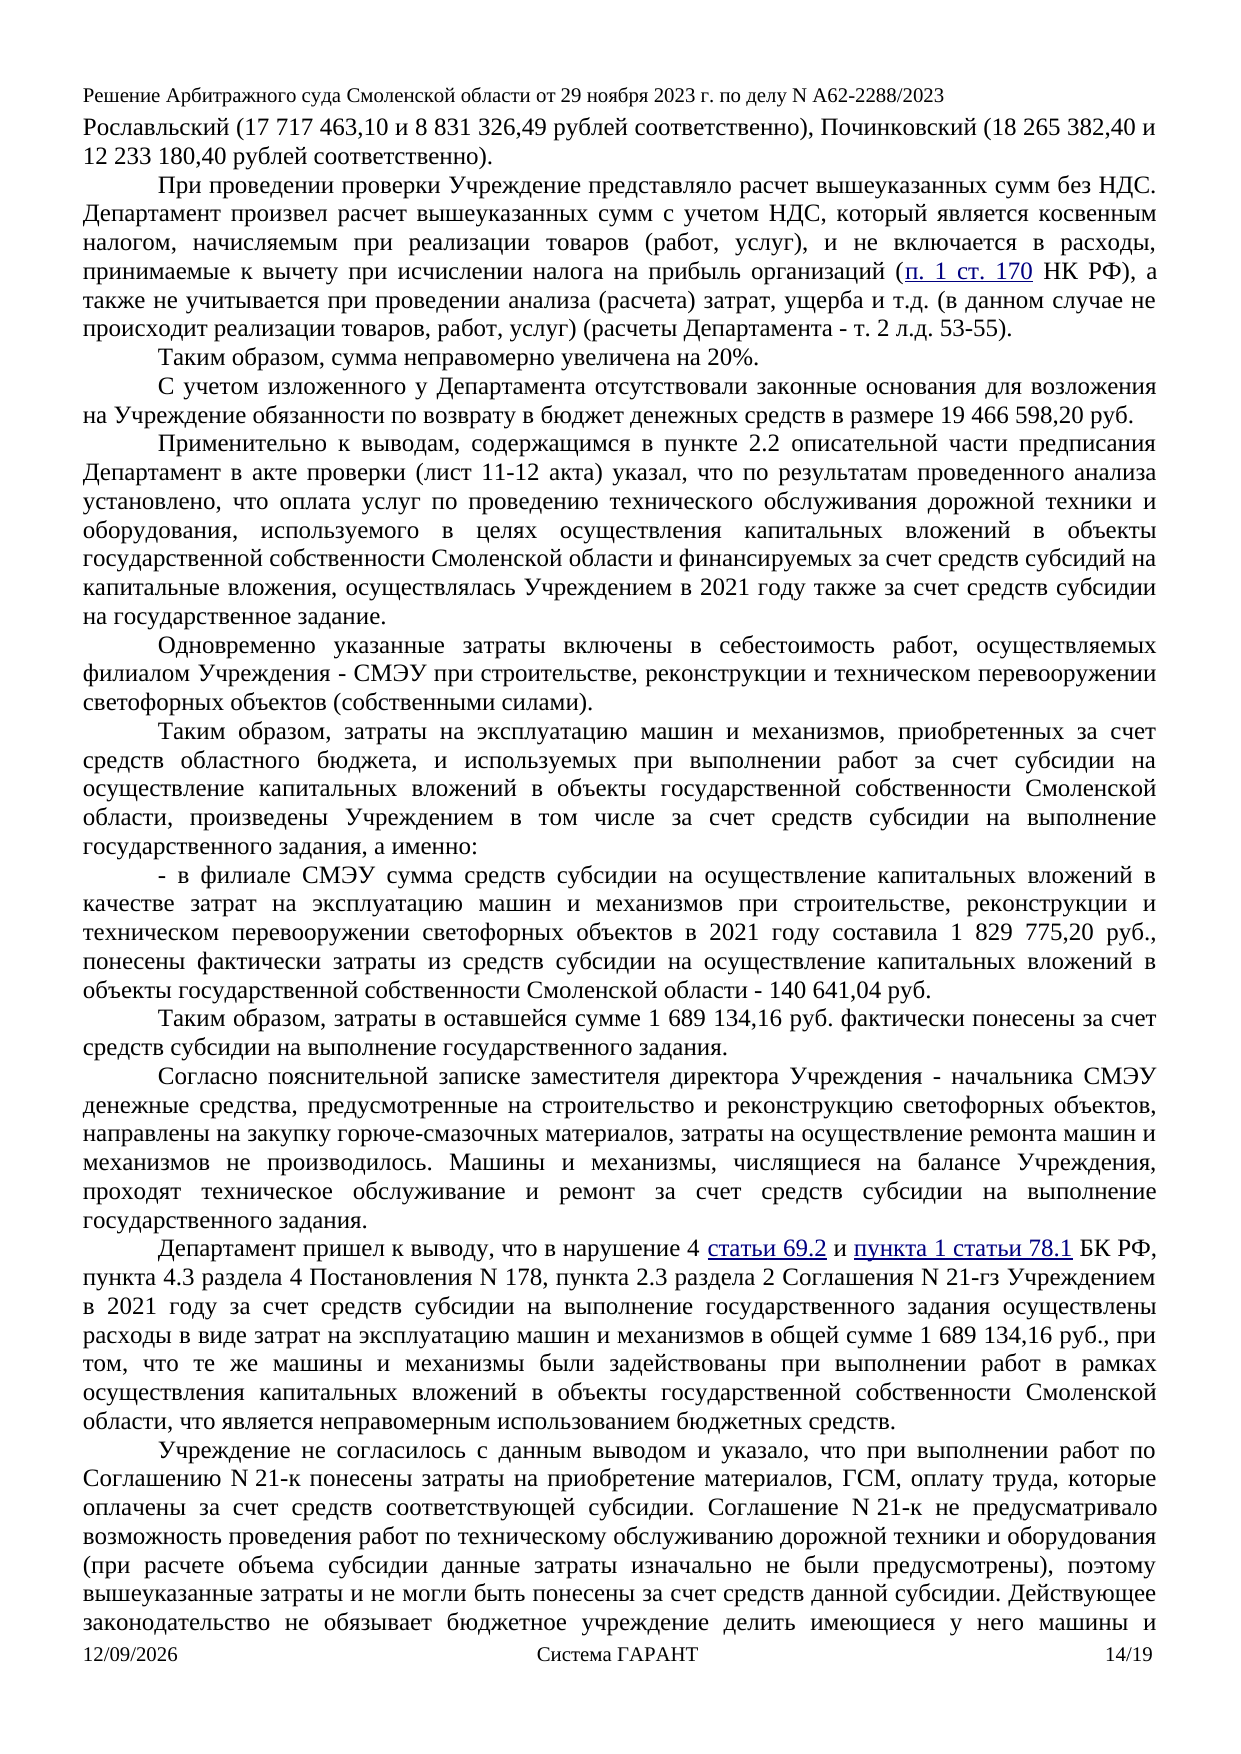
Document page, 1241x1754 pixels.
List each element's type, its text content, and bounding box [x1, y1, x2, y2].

text Согласно пояснительной записке заместителя директора Учреждения - начальника СМЭУ денежные средства, предусмотренные на строительство и реконструкцию светофорных объектов, направлены на закупку горюче-смазочных материалов, затраты на осуществление ремонта машин и механизмов не производилось. Машины и механизмы, числящиеся на балансе Учреждения, проходят техническое обслуживание и ремонт за счет средств субсидии на выполнение государственного задания. [83, 1061, 1157, 1233]
text При проведении проверки Учреждение представляло расчет вышеуказанных сумм без НДС. Департамент произвел расчет вышеуказанных сумм с учетом НДС, который является косвенным налогом, начисляемым при реализации товаров (работ, услуг), и не включается в расходы, принимаемые к вычету при исчислении налога на прибыль организаций (п. 1 ст. 170 НК РФ), а также не учитывается при проведении анализа (расчета) затрат, ущерба и т.д. (в данном случае не происходит реализации товаров, работ, услуг) (расчеты Департамента - т. 2 л.д. 53-55). [83, 170, 1157, 342]
text Таким образом, затраты в оставшейся сумме 1 689 134,16 руб. фактически понесены за счет средств субсидии на выполнение государственного задания. [83, 1003, 1157, 1061]
text Применительно к выводам, содержащимся в пункте 2.2 описательной части предписания Департамент в акте проверки (лист 11-12 акта) указал, что по результатам проведенного анализа установлено, что оплата услуг по проведению технического обслуживания дорожной техники и оборудования, используемого в целях осуществления капитальных вложений в объекты государственной собственности Смоленской области и финансируемых за счет средств субсидий на капитальные вложения, осуществлялась Учреждением в 2021 году также за счет средств субсидии на государственное задание. [83, 428, 1157, 630]
text Таким образом, сумма неправомерно увеличена на 20%. [83, 342, 1157, 371]
text Учреждение не согласилось с данным выводом и указало, что при выполнении работ по Соглашению N 21-к понесены затраты на приобретение материалов, ГСМ, оплату труда, которые оплачены за счет средств соответствующей субсидии. Соглашение N 21-к не предусматривало возможность проведения работ по техническому обслуживанию дорожной техники и оборудования (при расчете объема субсидии данные затраты изначально не были предусмотрены), поэтому вышеуказанные затраты и не могли быть понесены за счет средств данной субсидии. Действующее законодательство не обязывает бюджетное учреждение делить имеющиеся у него машины и [83, 1435, 1157, 1636]
text Департамент пришел к выводу, что в нарушение 4 статьи 69.2 и пункта 1 статьи 78.1 БК РФ, пункта 4.3 раздела 4 Постановления N 178, пункта 2.3 раздела 2 Соглашения N 21-гз Учреждением в 2021 году за счет средств субсидии на выполнение государственного задания осуществлены расходы в виде затрат на эксплуатацию машин и механизмов в общей сумме 1 689 134,16 руб., при том, что те же машины и механизмы были задействованы при выполнении работ в рамках осуществления капитальных вложений в объекты государственной собственности Смоленской области, что является неправомерным использованием бюджетных средств. [83, 1233, 1157, 1435]
text Одновременно указанные затраты включены в себестоимость работ, осуществляемых филиалом Учреждения - СМЭУ при строительстве, реконструкции и техническом перевооружении светофорных объектов (собственными силами). [83, 630, 1157, 716]
text - в филиале СМЭУ сумма средств субсидии на осуществление капитальных вложений в качестве затрат на эксплуатацию машин и механизмов при строительстве, реконструкции и техническом перевооружении светофорных объектов в 2021 году составила 1 829 775,20 руб., понесены фактически затраты из средств субсидии на осуществление капитальных вложений в объекты государственной собственности Смоленской области - 140 641,04 руб. [83, 860, 1157, 1003]
text Рославльский (17 717 463,10 и 8 831 326,49 рублей соответственно), Починковский (18 265 382,40 и 12 233 180,40 рублей соответственно). [83, 112, 1157, 170]
text Таким образом, затраты на эксплуатацию машин и механизмов, приобретенных за счет средств областного бюджета, и используемых при выполнении работ за счет субсидии на осуществление капитальных вложений в объекты государственной собственности Смоленской области, произведены Учреждением в том числе за счет средств субсидии на выполнение государственного задания, а именно: [83, 716, 1157, 860]
text С учетом изложенного у Департамента отсутствовали законные основания для возложения на Учреждение обязанности по возврату в бюджет денежных средств в размере 19 466 598,20 руб. [83, 371, 1157, 428]
